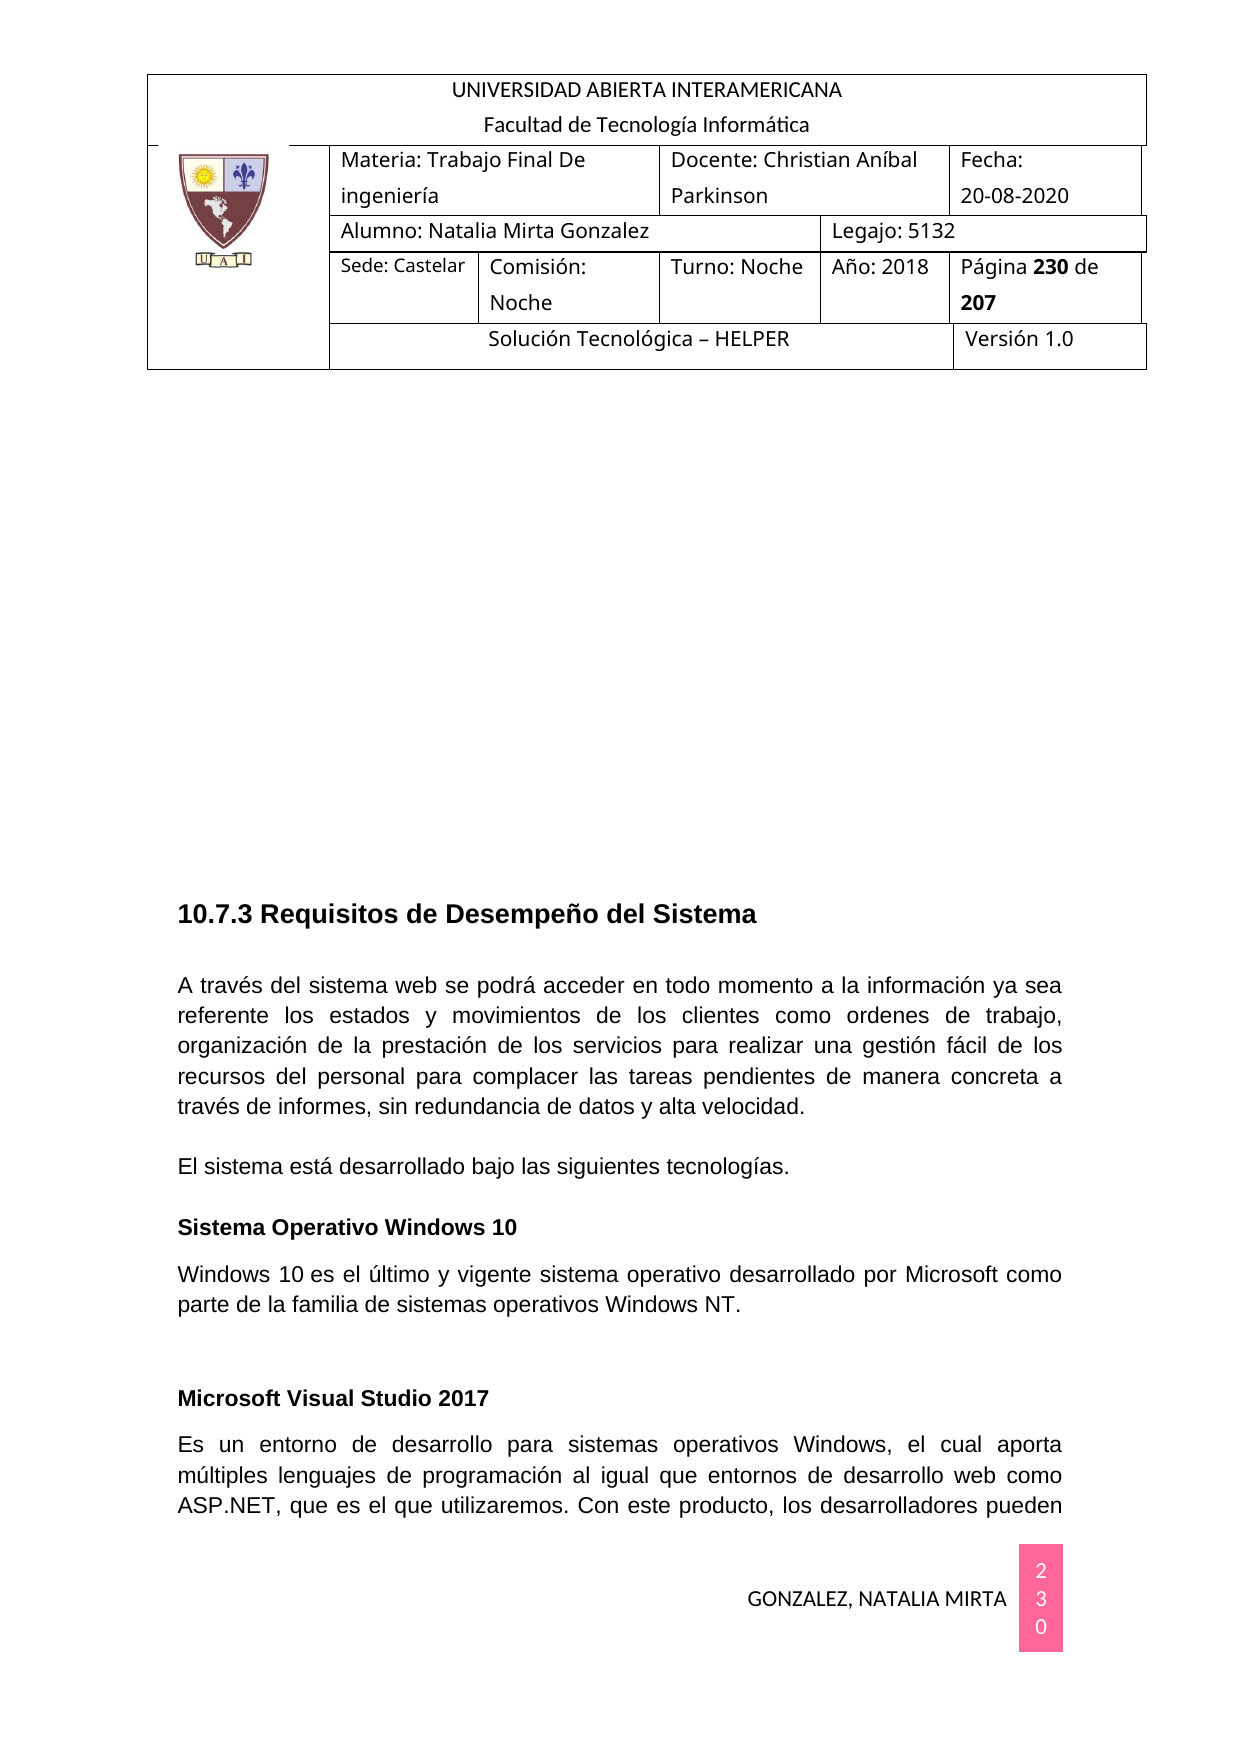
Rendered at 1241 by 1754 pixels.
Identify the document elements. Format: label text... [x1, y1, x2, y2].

subtitle 10.7.3 Requisitos de Desempeño del Sistema [177, 898, 1063, 929]
text El sistema está desarrollado bajo las siguientes tecnologías. [177, 1153, 1063, 1180]
text Microsoft Visual Studio 2017 [177, 1384, 1063, 1411]
text Sistema Operativo Windows 10 [177, 1214, 1063, 1240]
text Windows 10 es el último y vigente sistema operativo desarrollado por Microsoft como parte de la familia de sistemas operativos Windows NT. [177, 1261, 1063, 1317]
text Es un entorno de desarrollo para sistemas operativos Windows, el cual aporta múltiples lenguajes de programación al igual que entornos de desarrollo web como ASP.NET, que es el que utilizaremos. Con este producto, los desarrolladores pueden [177, 1431, 1063, 1518]
text A través del sistema web se podrá acceder en todo momento a la información ya sea referente los estados y movimientos de los clientes como ordenes de trabajo, organización de la prestación de los servicios para realizar una gestión fácil de los recursos del personal para complacer las tareas pendientes de manera concreta a través de informes, sin redundancia de datos y alta velocidad. [177, 972, 1063, 1119]
